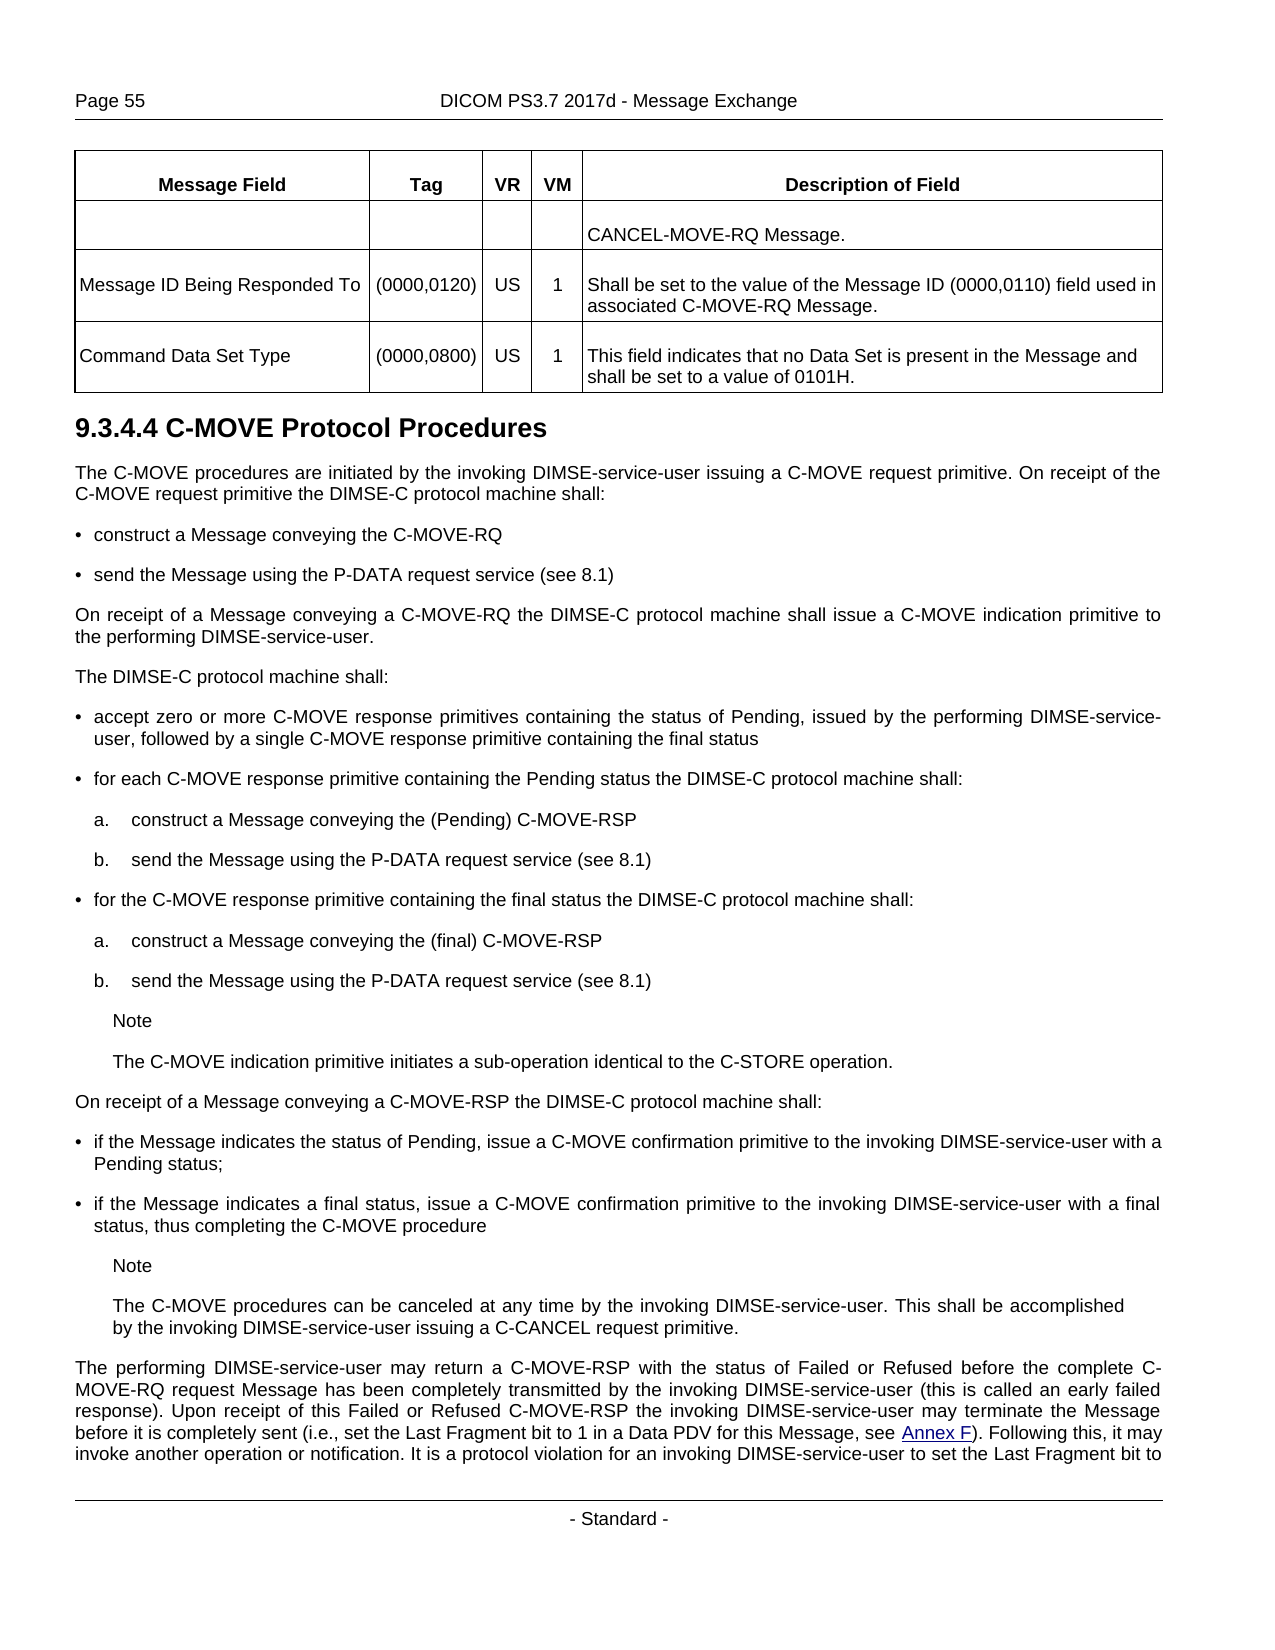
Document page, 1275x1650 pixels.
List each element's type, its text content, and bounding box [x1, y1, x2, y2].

table_cell 1 [532, 322, 582, 392]
list construct a Message conveying the (final) C-MOVE-RSP [94, 929, 1162, 951]
text The C-MOVE procedures are initiated by the invoking DIMSE-service-user issuing a C-MOVE request primitive. On receipt of the C-MOVE request primitive the DIMSE-C protocol machine shall: [75, 462, 1162, 505]
table_cell [76, 201, 369, 249]
text The C-MOVE indication primitive initiates a sub-operation identical to the C-STORE operation. [112, 1050, 1125, 1072]
table_header Tag [370, 151, 482, 200]
table_header VR [483, 151, 531, 200]
text On receipt of a Message conveying a C-MOVE-RQ the DIMSE-C protocol machine shall issue a C-MOVE indication primitive to the performing DIMSE-service-user. [75, 604, 1162, 647]
text Note [112, 1255, 1125, 1276]
list for each C-MOVE response primitive containing the Pending status the DIMSE-C protocol machine shall: [75, 768, 1162, 790]
table_cell 1 [532, 250, 582, 321]
text 9.3.4.4 C-MOVE Protocol Procedures [75, 412, 1162, 443]
table_cell (0000,0800) [370, 322, 482, 392]
table_cell Message ID Being Responded To [76, 250, 369, 321]
table_cell [370, 201, 482, 249]
list accept zero or more C-MOVE response primitives containing the status of Pending, issued by the performing DIMSE-service-user, followed by a single C-MOVE response primitive containing the final status [75, 706, 1162, 749]
list if the Message indicates a final status, issue a C-MOVE confirmation primitive to the invoking DIMSE-service-user with a final status, thus completing the C-MOVE procedure [75, 1193, 1162, 1236]
table_cell Shall be set to the value of the Message ID (0000,0110) field used in associated C-MOVE-RQ Message. [583, 250, 1162, 321]
table_header VM [532, 151, 582, 200]
table_header Description of Field [583, 151, 1162, 200]
text The performing DIMSE-service-user may return a C-MOVE-RSP with the status of Failed or Refused before the complete C-MOVE-RQ request Message has been completely transmitted by the invoking DIMSE-service-user (this is called an early failed response). Upon receipt of this Failed or Refused C-MOVE-RSP the invoking DIMSE-service-user may terminate the Message before it is completely sent (i.e., set the Last Fragment bit to 1 in a Data PDV for this Message, see Annex F). Following this, it may invoke another operation or notification. It is a protocol violation for an invoking DIMSE-service-user to set the Last Fragment bit to [75, 1357, 1162, 1465]
table_cell [483, 201, 531, 249]
text The DIMSE-C protocol machine shall: [75, 666, 1162, 688]
text On receipt of a Message conveying a C-MOVE-RSP the DIMSE-C protocol machine shall: [75, 1091, 1162, 1112]
table_cell CANCEL-MOVE-RQ Message. [583, 201, 1162, 249]
list construct a Message conveying the (Pending) C-MOVE-RSP [94, 808, 1162, 830]
list construct a Message conveying the C-MOVE-RQ [75, 523, 1162, 545]
list for the C-MOVE response primitive containing the final status the DIMSE-C protocol machine shall: [75, 889, 1162, 911]
text The C-MOVE procedures can be canceled at any time by the invoking DIMSE-service-user. This shall be accomplished by the invoking DIMSE-service-user issuing a C-CANCEL request primitive. [112, 1295, 1125, 1338]
table_cell US [483, 250, 531, 321]
table_cell US [483, 322, 531, 392]
table_cell [532, 201, 582, 249]
table_cell Command Data Set Type [76, 322, 369, 392]
text Note [112, 1010, 1125, 1032]
list send the Message using the P-DATA request service (see 8.1) [75, 564, 1162, 585]
table_cell (0000,0120) [370, 250, 482, 321]
table_header Message Field [76, 151, 369, 200]
list send the Message using the P-DATA request service (see 8.1) [94, 970, 1162, 991]
list send the Message using the P-DATA request service (see 8.1) [94, 849, 1162, 870]
table_cell This field indicates that no Data Set is present in the Message and shall be set to a value of 0101H. [583, 322, 1162, 392]
list if the Message indicates the status of Pending, issue a C-MOVE confirmation primitive to the invoking DIMSE-service-user with a Pending status; [75, 1131, 1162, 1174]
